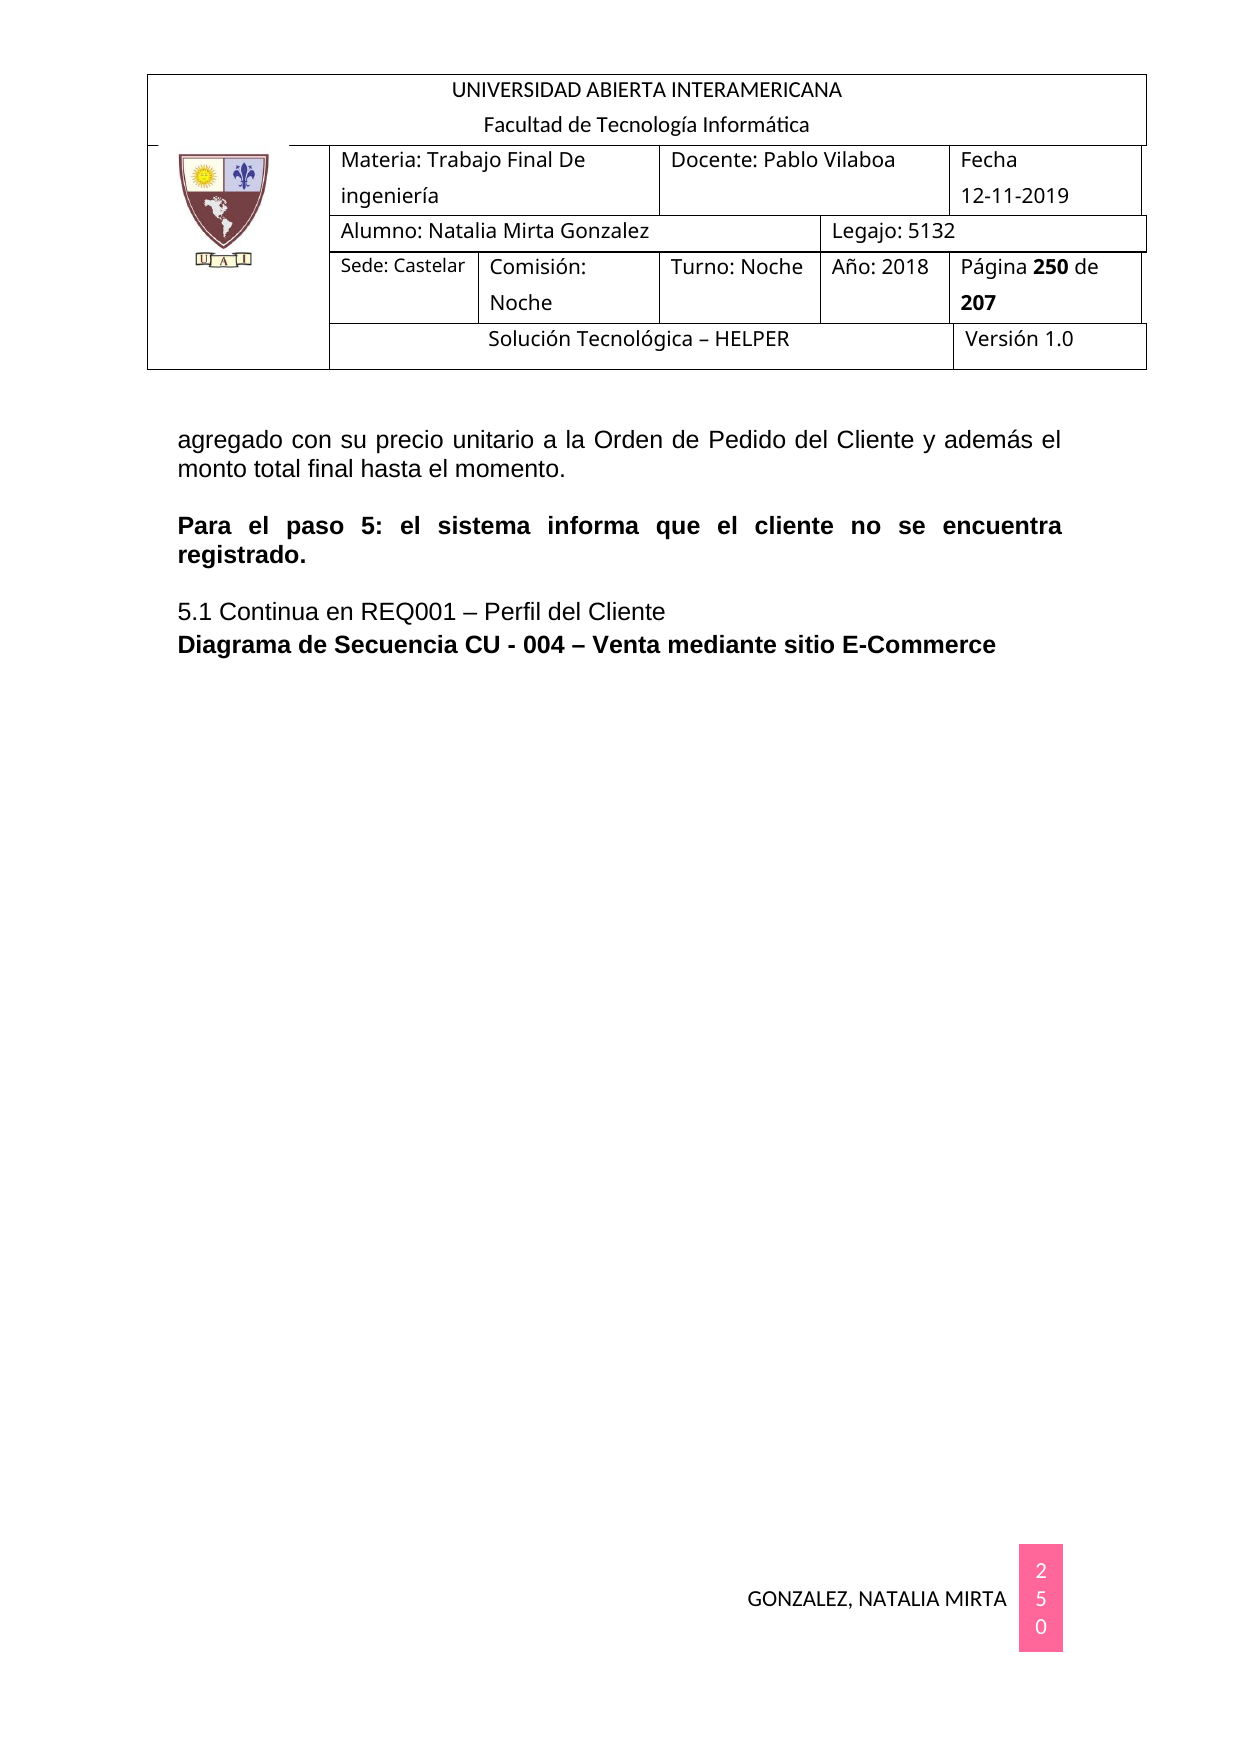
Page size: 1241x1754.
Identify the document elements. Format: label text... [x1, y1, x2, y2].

subtitle Diagrama de Secuencia CU - 004 – Venta mediante sitio E-Commerce [177, 630, 1063, 659]
text Para el paso 5: el sistema informa que el cliente no se encuentra registrado. [177, 511, 1063, 569]
text 5.1 Continua en REQ001 – Perfil del Cliente [177, 597, 1063, 626]
text agregado con su precio unitario a la Orden de Pedido del Cliente y además el monto total final hasta el momento. [177, 425, 1063, 482]
